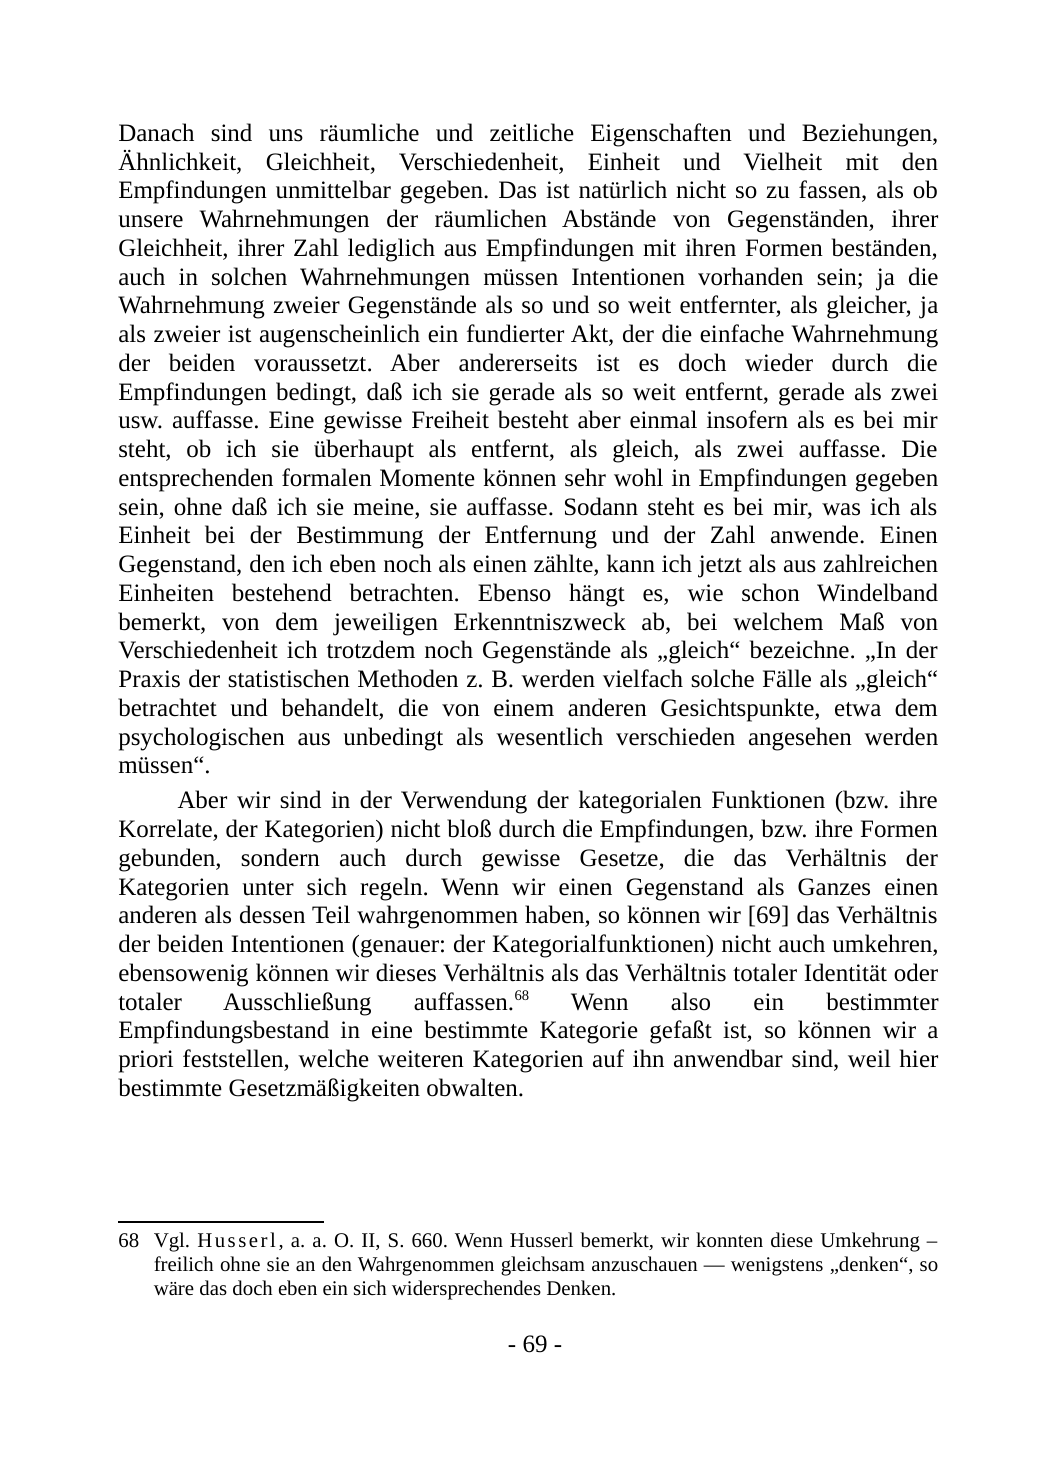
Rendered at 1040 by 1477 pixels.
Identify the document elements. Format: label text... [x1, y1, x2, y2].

text Aber wir sind in der Verwendung der kategorialen Funktionen (bzw. ihre Korrelate, der Kategorien) nicht bloß durch die Empfindungen, bzw. ihre Formen gebunden, sondern auch durch gewisse Gesetze, die das Verhältnis der Kategorien unter sich regeln. Wenn wir einen Gegenstand als Ganzes einen anderen als dessen Teil wahrgenommen haben, so können wir [69] das Verhältnis der beiden Intentionen (genauer: der Kategorialfunktionen) nicht auch umkehren, ebensowenig können wir dieses Verhältnis als das Verhältnis totaler Identität oder totaler Ausschließung auffassen. Wenn also ein bestimmter Empfindungsbestand in eine bestimmte Kategorie gefaßt ist, so können wir a priori feststellen, welche weiteren Kategorien auf ihn anwendbar sind, weil hier bestimmte Gesetzmäßigkeiten obwalten. [118, 785, 939, 1102]
text Danach sind uns räumliche und zeitliche Eigenschaften und Beziehungen, Ähnlichkeit, Gleichheit, Verschiedenheit, Einheit und Vielheit mit den Empfindungen unmittelbar gegeben. Das ist natürlich nicht so zu fassen, als ob unsere Wahrnehmungen der räumlichen Abstände von Gegenständen, ihrer Gleichheit, ihrer Zahl lediglich aus Empfindungen mit ihren Formen beständen, auch in solchen Wahrnehmungen müssen Intentionen vorhanden sein; ja die Wahrnehmung zweier Gegenstände als so und so weit entfernter, als gleicher, ja als zweier ist augenscheinlich ein fundierter Akt, der die einfache Wahrnehmung der beiden voraussetzt. Aber andererseits ist es doch wieder durch die Empfindungen bedingt, daß ich sie gerade als so weit entfernt, gerade als zwei usw. auffasse. Eine gewisse Freiheit besteht aber einmal insofern als es bei mir steht, ob ich sie überhaupt als entfernt, als gleich, als zwei auffasse. Die entsprechenden formalen Momente können sehr wohl in Empfindungen gegeben sein, ohne daß ich sie meine, sie auffasse. Sodann steht es bei mir, was ich als Einheit bei der Bestimmung der Entfernung und der Zahl anwende. Einen Gegenstand, den ich eben noch als einen zählte, kann ich jetzt als aus zahlreichen Einheiten bestehend betrachten. Ebenso hängt es, wie schon Windelband bemerkt, von dem jeweiligen Erkenntniszweck ab, bei welchem Maß von Verschiedenheit ich trotzdem noch Gegenstände als „gleich“ bezeichne. „In der Praxis der statistischen Methoden z. B. werden vielfach solche Fälle als „gleich“ betrachtet und behandelt, die von einem anderen Gesichtspunkte, etwa dem psychologischen aus unbedingt als wesentlich verschieden angesehen werden müssen“. [118, 118, 939, 779]
text Vgl. Husserl, a. a. O. II, S. 660. Wenn Husserl bemerkt, wir konnten diese Umkehrung – freilich ohne sie an den Wahrgenommen gleichsam anzuschauen — wenigstens „denken“, so wäre das doch eben ein sich widersprechendes Denken. [118, 1228, 939, 1300]
